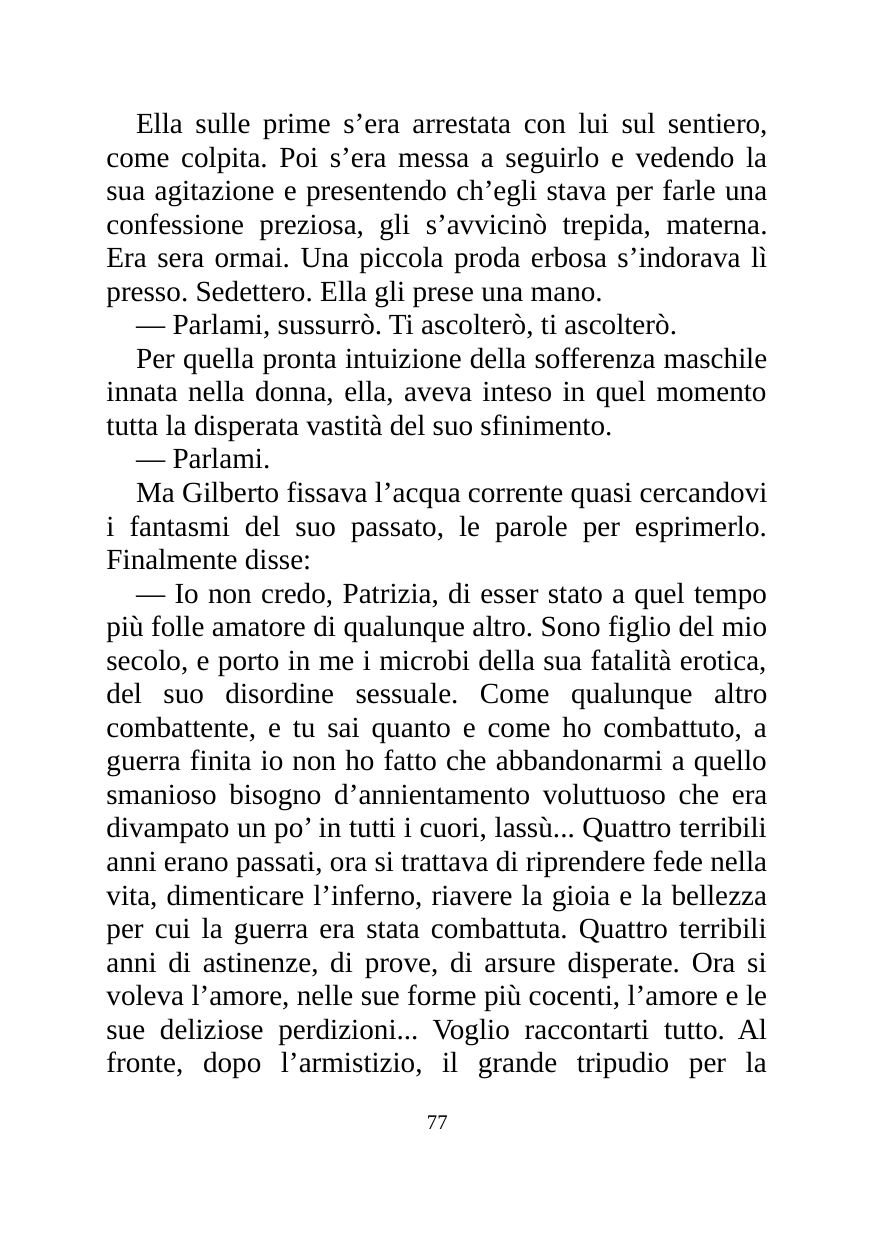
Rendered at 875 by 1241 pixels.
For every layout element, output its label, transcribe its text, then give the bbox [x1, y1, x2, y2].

text Per quella pronta intuizione della sofferenza maschile innata nella donna, ella, aveva inteso in quel momento tutta la disperata vastità del suo sfinimento. [106, 341, 768, 442]
text — Parlami, sussurrò. Ti ascolterò, ti ascolterò. [106, 307, 768, 341]
text Ma Gilberto fissava l’acqua corrente quasi cercandovi i fantasmi del suo passato, le parole per esprimerlo. Finalmente disse: [106, 475, 768, 576]
text — Io non credo, Patrizia, di esser stato a quel tempo più folle amatore di qualunque altro. Sono figlio del mio secolo, e porto in me i microbi della sua fatalità erotica, del suo disordine sessuale. Come qualunque altro combattente, e tu sai quanto e come ho combattuto, a guerra finita io non ho fatto che abbandonarmi a quello smanioso bisogno d’annientamento voluttuoso che era divampato un po’ in tutti i cuori, lassù... Quattro terribili anni erano passati, ora si trattava di riprendere fede nella vita, dimenticare l’inferno, riavere la gioia e la bellezza per cui la guerra era stata combattuta. Quattro terribili anni di astinenze, di prove, di arsure disperate. Ora si voleva l’amore, nelle sue forme più cocenti, l’amore e le sue deliziose perdizioni... Voglio raccontarti tutto. Al fronte, dopo l’armistizio, il grande tripudio per la [106, 576, 768, 1079]
text Ella sulle prime s’era arrestata con lui sul sentiero, come colpita. Poi s’era messa a seguirlo e vedendo la sua agitazione e presentendo ch’egli stava per farle una confessione preziosa, gli s’avvicinò trepida, materna. Era sera ormai. Una piccola proda erbosa s’indorava lì presso. Sedettero. Ella gli prese una mano. [106, 106, 768, 307]
text — Parlami. [106, 442, 768, 475]
